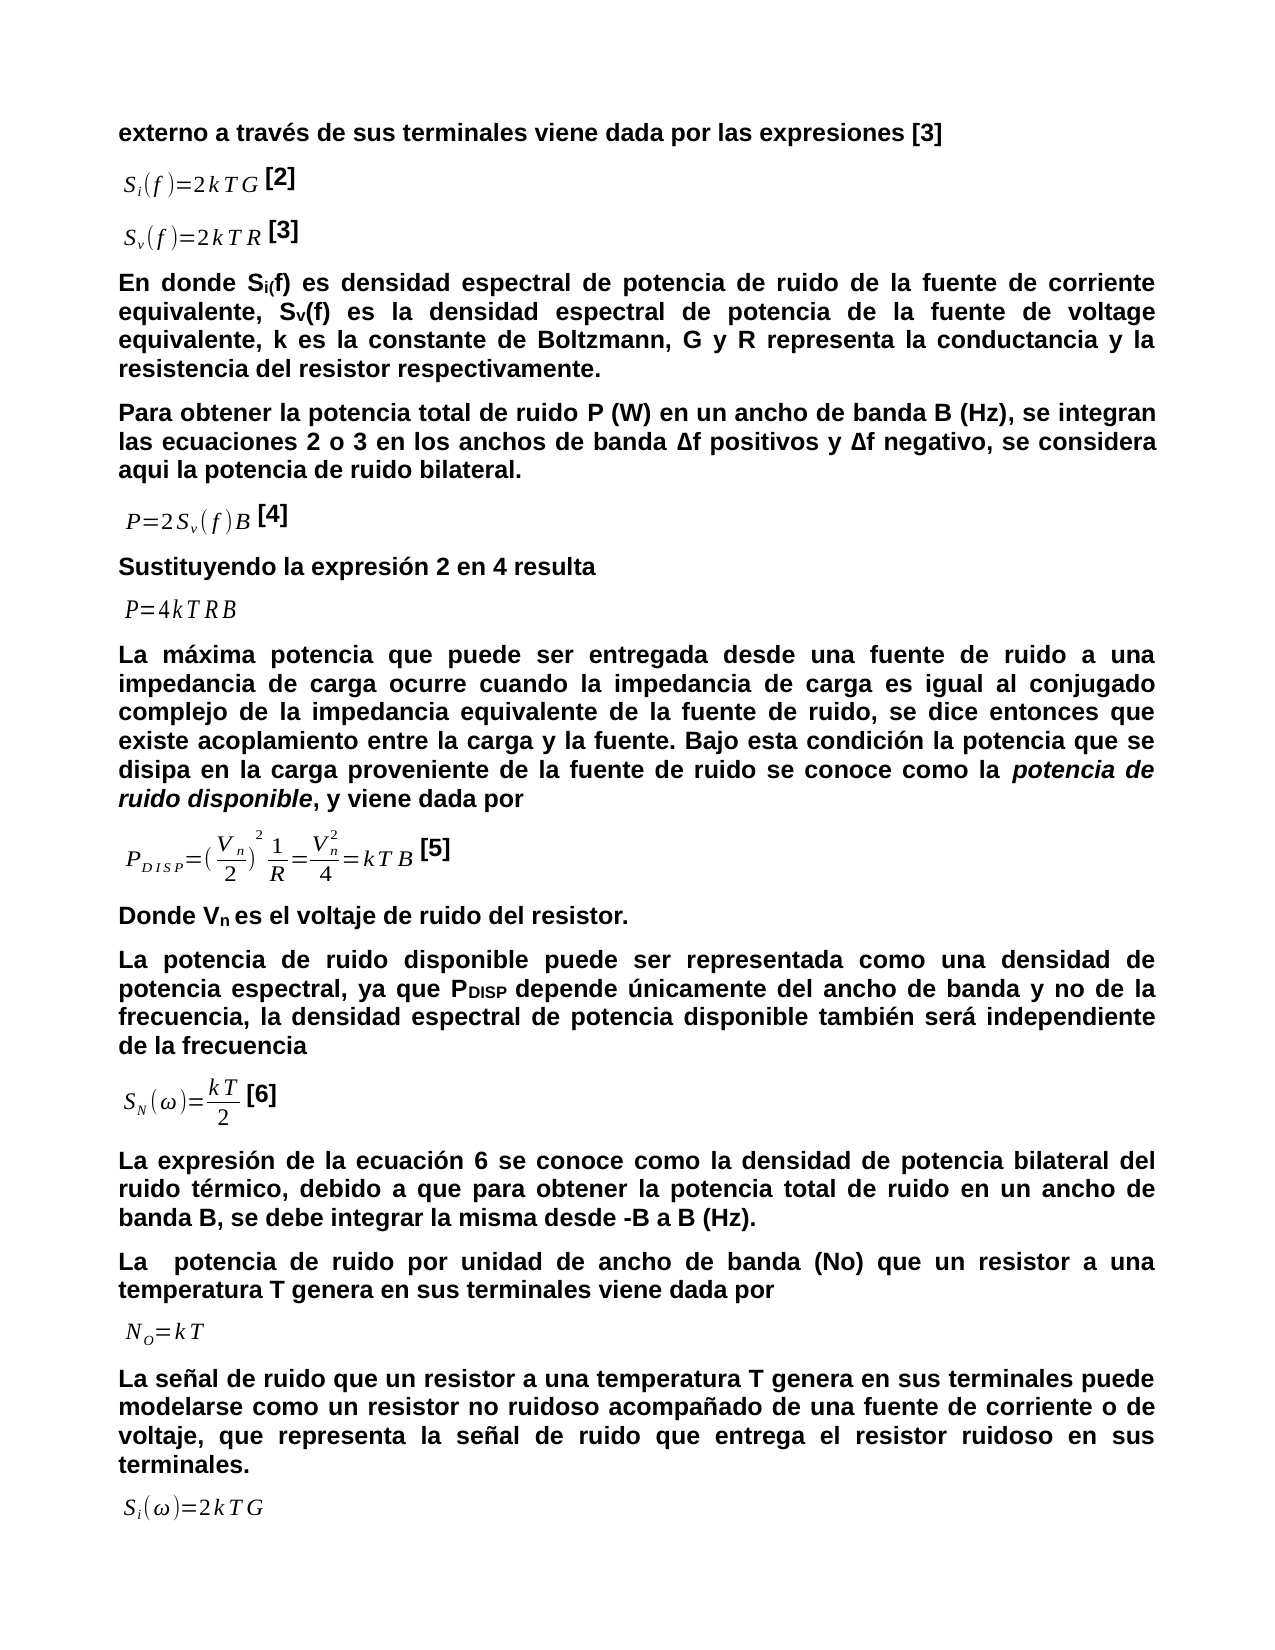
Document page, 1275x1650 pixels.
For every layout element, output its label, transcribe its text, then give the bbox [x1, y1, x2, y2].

text Sustituyendo la expresión 2 en 4 resulta [118, 552, 1157, 581]
text La máxima potencia que puede ser entregada desde una fuente de ruido a una impedancia de carga ocurre cuando la impedancia de carga es igual al conjugado complejo de la impedancia equivalente de la fuente de ruido, se dice entonces que existe acoplamiento entre la carga y la fuente. Bajo esta condición la potencia que se disipa en la carga proveniente de la fuente de ruido se conoce como la potencia de ruido disponible, y viene dada por [118, 640, 1157, 812]
text La potencia de ruido disponible puede ser representada como una densidad de potencia espectral, ya que PDISP depende únicamente del ancho de banda y no de la frecuencia, la densidad espectral de potencia disponible también será independiente de la frecuencia [118, 945, 1157, 1060]
text [3] [118, 215, 1157, 253]
text La señal de ruido que un resistor a una temperatura T genera en sus terminales puede modelarse como un resistor no ruidoso acompañado de una fuente de corriente o de voltaje, que representa la señal de ruido que entrega el resistor ruidoso en sus terminales. [118, 1363, 1157, 1478]
text [4] [118, 499, 1157, 537]
text [5] [118, 827, 1157, 887]
text La potencia de ruido por unidad de ancho de banda (No) que un resistor a una temperatura T genera en sus terminales viene dada por [118, 1247, 1157, 1304]
text Para obtener la potencia total de ruido P (W) en un ancho de banda B (Hz), se integran las ecuaciones 2 o 3 en los anchos de banda ∆f positivos y ∆f negativo, se considera aqui la potencia de ruido bilateral. [118, 398, 1157, 484]
text [2] [118, 162, 1157, 200]
text En donde Si(f) es densidad espectral de potencia de ruido de la fuente de corriente equivalente, Sv(f) es la densidad espectral de potencia de la fuente de voltage equivalente, k es la constante de Boltzmann, G y R representa la conductancia y la resistencia del resistor respectivamente. [118, 268, 1157, 383]
text La expresión de la ecuación 6 se conoce como la densidad de potencia bilateral del ruido térmico, debido a que para obtener la potencia total de ruido en un ancho de banda B, se debe integrar la misma desde -B a B (Hz). [118, 1146, 1157, 1232]
text externo a través de sus terminales viene dada por las expresiones [3] [118, 118, 1157, 147]
text [6] [118, 1075, 1157, 1131]
text Donde Vn es el voltaje de ruido del resistor. [118, 901, 1157, 930]
